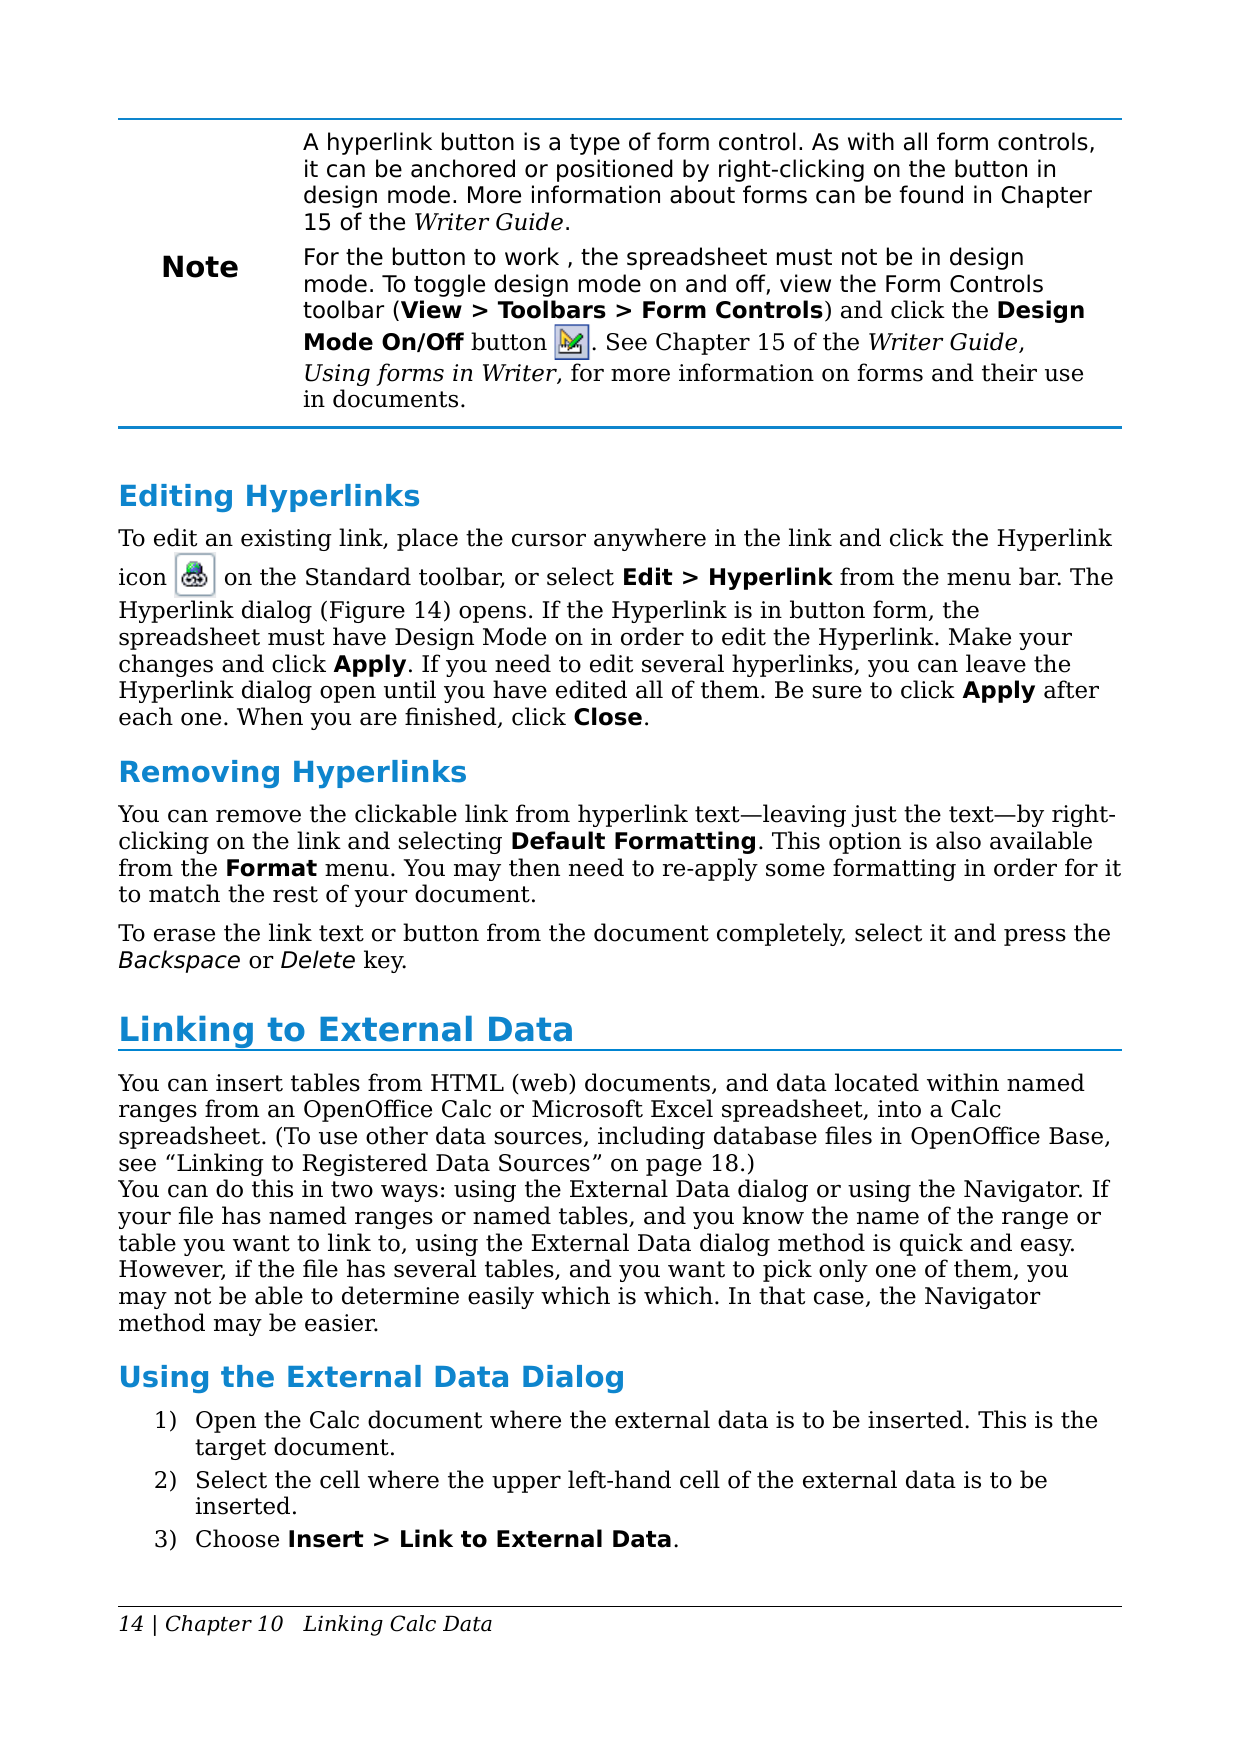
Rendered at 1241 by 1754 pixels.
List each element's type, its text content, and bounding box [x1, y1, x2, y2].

subtitle Removing Hyperlinks [118, 755, 1122, 789]
text You can do this in two ways: using the External Data dialog or using the Navigator. If your file has named ranges or named tables, and you know the name of the range or table you want to link to, using the External Data dialog method is quick and easy. However, if the file has several tables, and you want to pick only one of them, you may not be able to determine easily which is which. In that case, the Navigator method may be easier. [118, 1177, 1122, 1337]
list Select the cell where the upper left-hand cell of the external data is to be inserted. [177, 1467, 1122, 1520]
picture [174, 552, 217, 598]
list Choose Insert > Link to External Data. [177, 1526, 1122, 1553]
text To erase the link text or button from the document completely, select it and press the Backspace or Delete key. [118, 921, 1122, 974]
text You can remove the clickable link from hyperlink text—leaving just the text—by right-clicking on the link and selecting Default Formatting. This option is also available from the Format menu. You may then need to re-apply some formatting in order for it to match the rest of your document. [118, 801, 1122, 908]
subtitle Linking to External Data [118, 1010, 1122, 1049]
subtitle Using the External Data Dialog [118, 1361, 1122, 1395]
list Open the Calc document where the external data is to be inserted. This is the target document. [177, 1407, 1122, 1461]
text To edit an existing link, place the cursor anywhere in the link and click the Hyperlink icon on the Standard toolbar, or select Edit > Hyperlink from the menu bar. The Hyperlink dialog (Figure 14) opens. If the Hyperlink is in button form, the spreadsheet must have Design Mode on in order to edit the Hyperlink. Make your changes and click Apply. If you need to edit several hyperlinks, you can leave the Hyperlink dialog open until you have edited all of them. Be sure to click Apply after each one. When you are finished, click Close. [118, 526, 1122, 731]
subtitle Editing Hyperlinks [118, 479, 1122, 513]
table_header A hyperlink button is a type of form control. As with all form controls, it can be anchored or positioned by right-clicking on the button in design mode. More information about forms can be found in Chapter 15 of the Writer Guide. For the button to work , the spreadsheet must not be in design mode. To toggle design mode on and off, view the Form Controls toolbar (View > Toolbars > Form Controls) and click the Design Mode On/Off button . See Chapter 15 of the Writer Guide, Using forms in Writer, for more information on forms and their use in documents. [281, 120, 1122, 426]
text You can insert tables from HTML (web) documents, and data located within named ranges from an OpenOffice Calc or Microsoft Excel spreadsheet, into a Calc spreadsheet. (To use other data sources, including database files in OpenOffice Base, see “Linking to Registered Data Sources” on page 18.) [118, 1070, 1122, 1177]
picture [554, 324, 591, 360]
table_header Note [118, 120, 281, 426]
